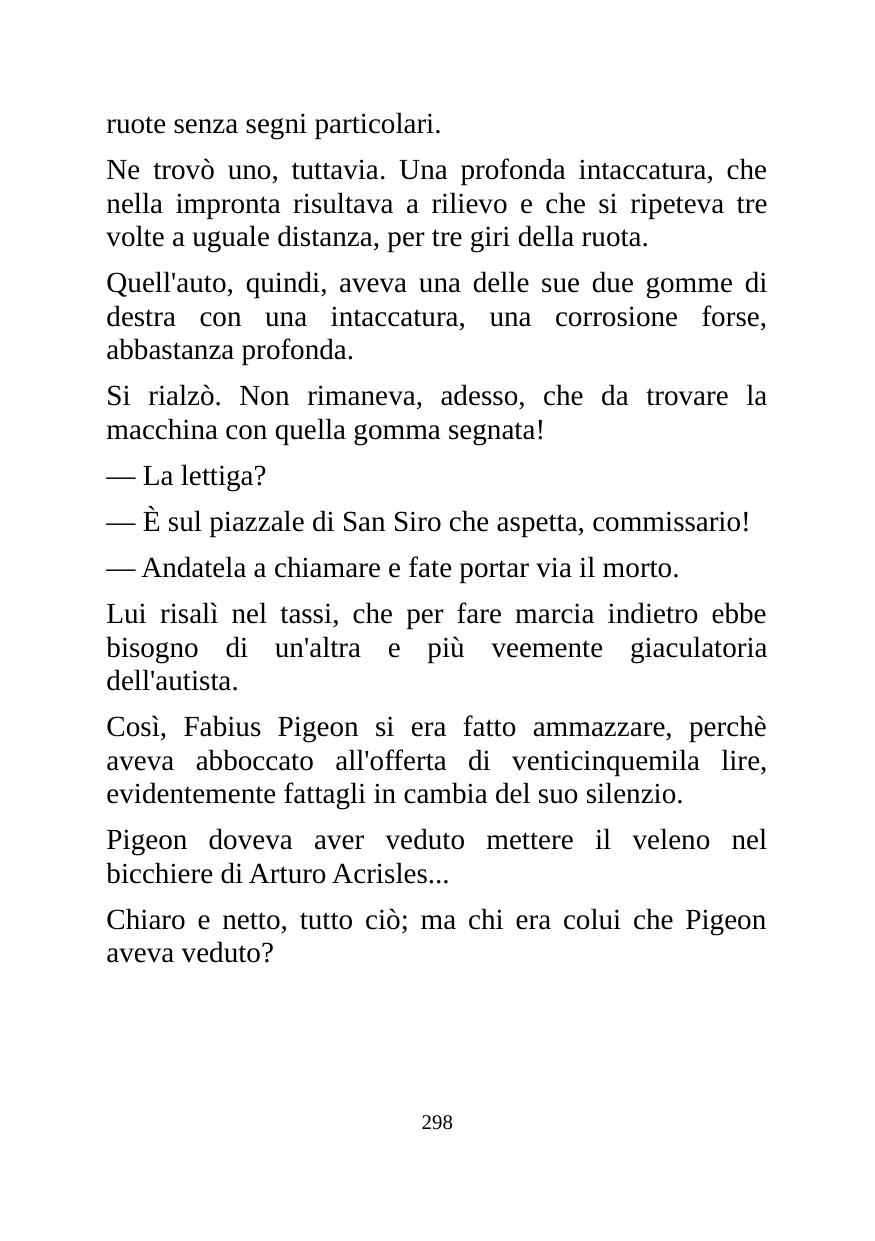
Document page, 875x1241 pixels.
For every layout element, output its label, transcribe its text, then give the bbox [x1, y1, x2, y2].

text — È sul piazzale di San Siro che aspetta, commissario! [106, 504, 768, 538]
text Lui risalì nel tassi, che per fare marcia indietro ebbe bisogno di un'altra e più veemente giaculatoria dell'autista. [106, 596, 768, 697]
text Chiaro e netto, tutto ciò; ma chi era colui che Pigeon aveva veduto? [106, 902, 768, 969]
text Quell'auto, quindi, aveva una delle sue due gomme di destra con una intaccatura, una corrosione forse, abbastanza profonda. [106, 265, 768, 366]
text Ne trovò uno, tuttavia. Una profonda intaccatura, che nella impronta risultava a rilievo e che si ripeteva tre volte a uguale distanza, per tre giri della ruota. [106, 152, 768, 253]
text Si rialzò. Non rimaneva, adesso, che da trovare la macchina con quella gomma segnata! [106, 378, 768, 446]
text Così, Fabius Pigeon si era fatto ammazzare, perchè aveva abboccato all'offerta di venticinquemila lire, evidentemente fattagli in cambia del suo silenzio. [106, 709, 768, 810]
text — Andatela a chiamare e fate portar via il morto. [106, 550, 768, 584]
text Pigeon doveva aver veduto mettere il veleno nel bicchiere di Arturo Acrisles... [106, 822, 768, 889]
text ruote senza segni particolari. [106, 106, 768, 140]
text — La lettiga? [106, 458, 768, 492]
